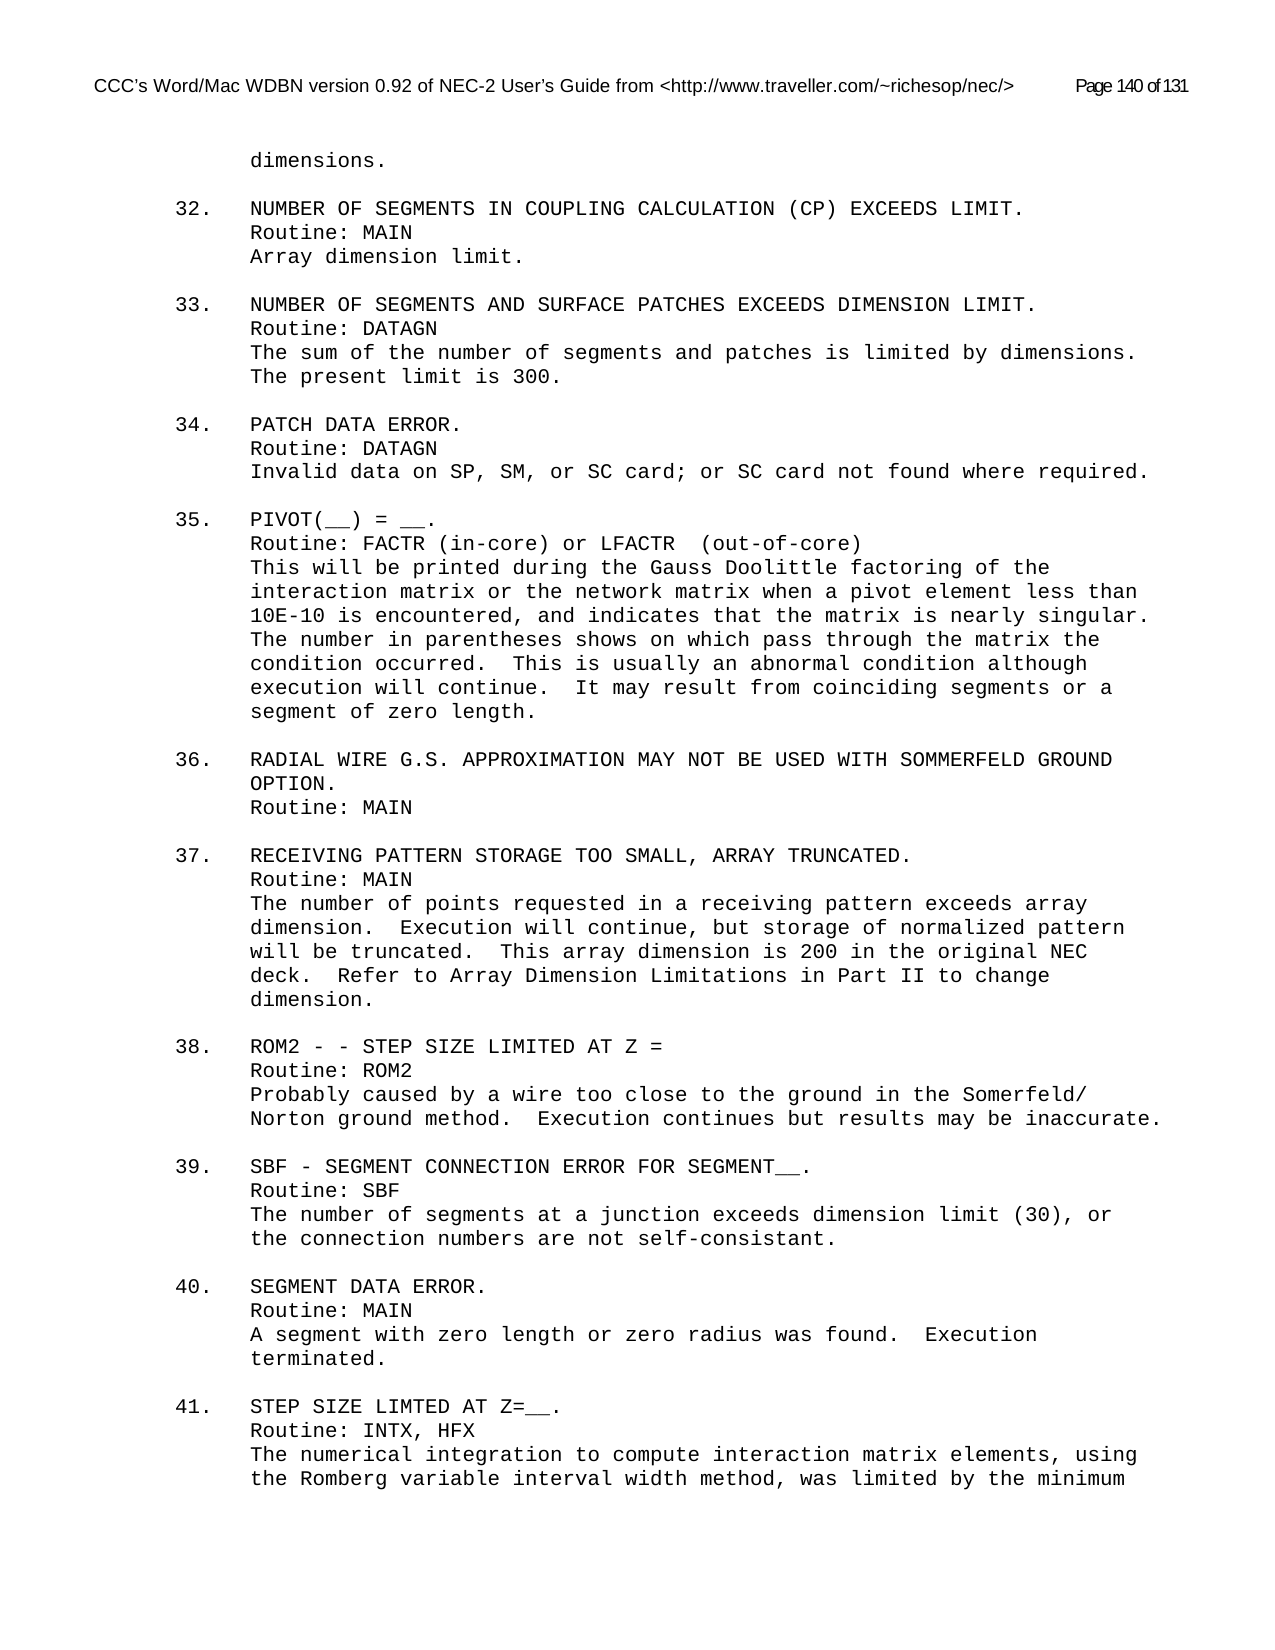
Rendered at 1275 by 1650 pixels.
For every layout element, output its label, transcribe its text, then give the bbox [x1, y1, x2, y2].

text deck. Refer to Array Dimension Limitations in Part II to change [150, 964, 1181, 988]
text Routine: MAIN [150, 222, 1181, 246]
text Routine: FACTR (in-core) or LFACTR (out-of-core) [150, 533, 1181, 557]
text OPTION. [150, 773, 1181, 797]
text Routine: SBF [150, 1180, 1181, 1204]
text The sum of the number of segments and patches is limited by dimensions. [150, 342, 1181, 366]
text This will be printed during the Gauss Doolittle factoring of the [150, 557, 1181, 581]
text 35. PIVOT(__) = __. [150, 509, 1181, 533]
text Routine: MAIN [150, 869, 1181, 893]
text A segment with zero length or zero radius was found. Execution [150, 1324, 1181, 1348]
text 10E-10 is encountered, and indicates that the matrix is nearly singular. [150, 605, 1181, 629]
text the Romberg variable interval width method, was limited by the minimum [150, 1468, 1181, 1492]
text 32. NUMBER OF SEGMENTS IN COUPLING CALCULATION (CP) EXCEEDS LIMIT. [150, 198, 1181, 222]
text Array dimension limit. [150, 246, 1181, 270]
text The number of segments at a junction exceeds dimension limit (30), or [150, 1204, 1181, 1228]
text The number in parentheses shows on which pass through the matrix the [150, 629, 1181, 653]
text dimension. Execution will continue, but storage of normalized pattern [150, 917, 1181, 941]
text condition occurred. This is usually an abnormal condition although [150, 653, 1181, 677]
text Routine: DATAGN [150, 437, 1181, 461]
text interaction matrix or the network matrix when a pivot element less than [150, 581, 1181, 605]
text 37. RECEIVING PATTERN STORAGE TOO SMALL, ARRAY TRUNCATED. [150, 845, 1181, 869]
text 34. PATCH DATA ERROR. [150, 413, 1181, 437]
text dimensions. [150, 150, 1181, 174]
text 36. RADIAL WIRE G.S. APPROXIMATION MAY NOT BE USED WITH SOMMERFELD GROUND [150, 749, 1181, 773]
text execution will continue. It may result from coinciding segments or a [150, 677, 1181, 701]
text 39. SBF - SEGMENT CONNECTION ERROR FOR SEGMENT__. [150, 1156, 1181, 1180]
text Routine: ROM2 [150, 1060, 1181, 1084]
text terminated. [150, 1348, 1181, 1372]
text 38. ROM2 - - STEP SIZE LIMITED AT Z = [150, 1036, 1181, 1060]
text will be truncated. This array dimension is 200 in the original NEC [150, 941, 1181, 964]
text Routine: MAIN [150, 797, 1181, 821]
text the connection numbers are not self-consistant. [150, 1228, 1181, 1252]
text 41. STEP SIZE LIMTED AT Z=__. [150, 1396, 1181, 1420]
text The present limit is 300. [150, 366, 1181, 389]
text 33. NUMBER OF SEGMENTS AND SURFACE PATCHES EXCEEDS DIMENSION LIMIT. [150, 294, 1181, 318]
text Routine: DATAGN [150, 318, 1181, 342]
text The numerical integration to compute interaction matrix elements, using [150, 1444, 1181, 1468]
text Probably caused by a wire too close to the ground in the Somerfeld/ [150, 1084, 1181, 1108]
text dimension. [150, 988, 1181, 1012]
text 40. SEGMENT DATA ERROR. [150, 1276, 1181, 1300]
text The number of points requested in a receiving pattern exceeds array [150, 893, 1181, 917]
text Invalid data on SP, SM, or SC card; or SC card not found where required. [150, 461, 1181, 485]
text Routine: MAIN [150, 1300, 1181, 1324]
text segment of zero length. [150, 701, 1181, 725]
text Routine: INTX, HFX [150, 1420, 1181, 1444]
text Norton ground method. Execution continues but results may be inaccurate. [150, 1108, 1181, 1132]
